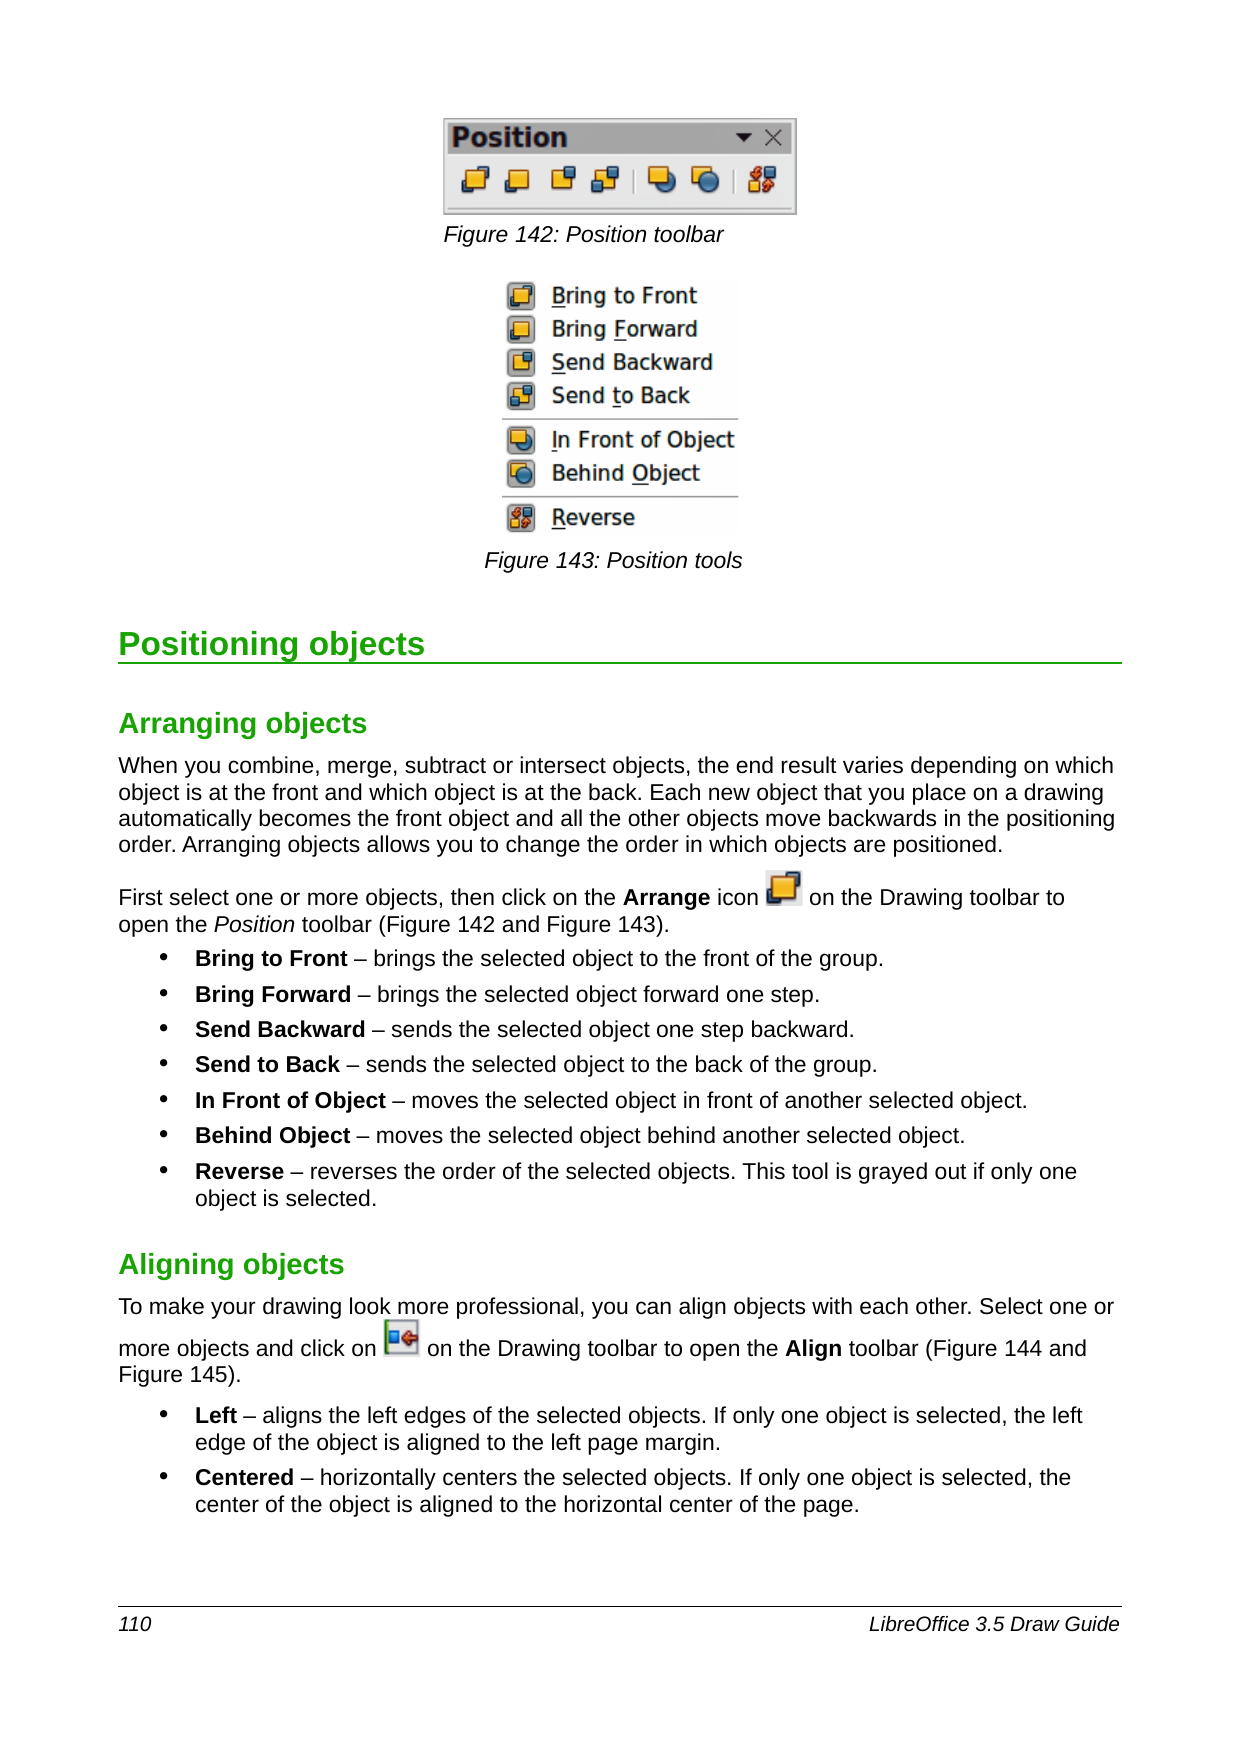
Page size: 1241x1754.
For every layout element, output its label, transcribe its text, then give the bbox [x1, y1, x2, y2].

text When you combine, merge, subtract or intersect objects, the end result varies depending on which object is at the front and which object is at the back. Each new object that you place on a drawing automatically becomes the front object and all the other objects move backwards in the positioning order. Arranging objects allows you to change the order in which objects are positioned. [118, 752, 1122, 858]
text To make your drawing look more professional, you can align objects with each other. Select one or more objects and click on on the Drawing toolbar to open the Align toolbar (Figure 144 and Figure 145). [118, 1293, 1122, 1388]
list First select one or more objects, then click on the Arrange icon on the Drawing toolbar to open the Position toolbar (Figure 142 and Figure 143). [118, 870, 1122, 937]
picture [765, 870, 803, 906]
text Figure 143: Position tools [484, 547, 756, 574]
list Reverse – reverses the order of the selected objects. This tool is grayed out if only one object is selected. [156, 1156, 1122, 1211]
list Bring Forward – brings the selected object forward one step. [156, 979, 1122, 1008]
list Centered – horizontally centers the selected objects. If only one object is selected, the center of the object is aligned to the horizontal center of the page. [156, 1462, 1122, 1517]
list Bring to Front – brings the selected object to the front of the group. [156, 943, 1122, 972]
list In Front of Object – moves the selected object in front of another selected object. [156, 1085, 1122, 1114]
list Send to Back – sends the selected object to the back of the group. [156, 1049, 1122, 1079]
picture [502, 280, 739, 535]
picture [383, 1319, 421, 1357]
subtitle Arranging objects [118, 706, 1122, 740]
text Figure 142: Position toolbar [443, 221, 797, 247]
subtitle Aligning objects [118, 1247, 1122, 1280]
list Left – aligns the left edges of the selected objects. If only one object is selected, the left edge of the object is aligned to the left page margin. [156, 1400, 1122, 1456]
list Send Backward – sends the selected object one step backward. [156, 1014, 1122, 1043]
picture [443, 118, 797, 215]
list Behind Object – moves the selected object behind another selected object. [156, 1120, 1122, 1149]
subtitle Positioning objects [118, 624, 1122, 662]
